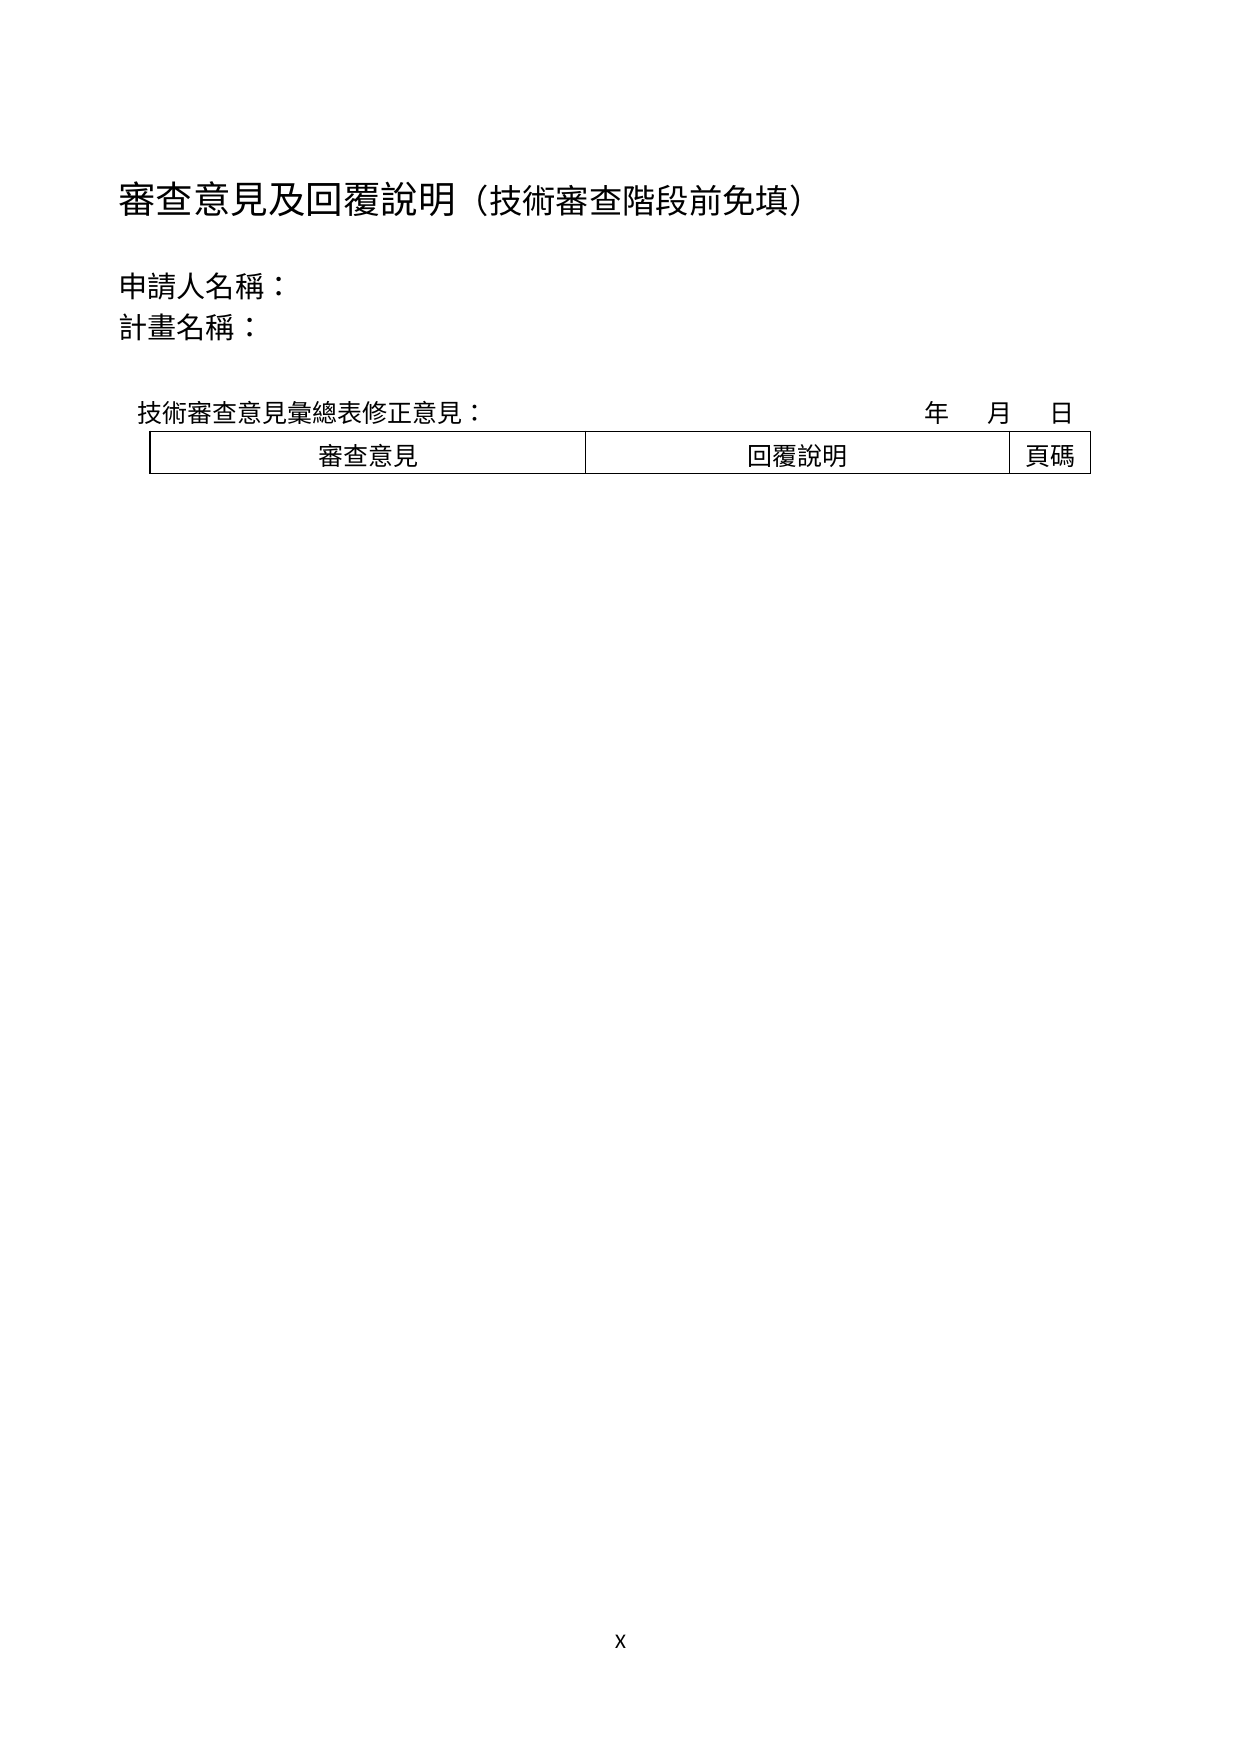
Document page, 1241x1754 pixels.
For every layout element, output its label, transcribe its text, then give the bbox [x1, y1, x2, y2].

table_header 審查意見 [151, 432, 585, 473]
text 技術審查意見彙總表修正意見： 年 月 日 [118, 389, 1122, 431]
table_header 頁碼 [1010, 432, 1090, 473]
text 計畫名稱： [118, 306, 1122, 347]
text 申請人名稱： [118, 264, 1122, 306]
table_header 回覆說明 [586, 432, 1009, 473]
text 審查意見及回覆說明（技術審查階段前免填） [118, 181, 1122, 222]
